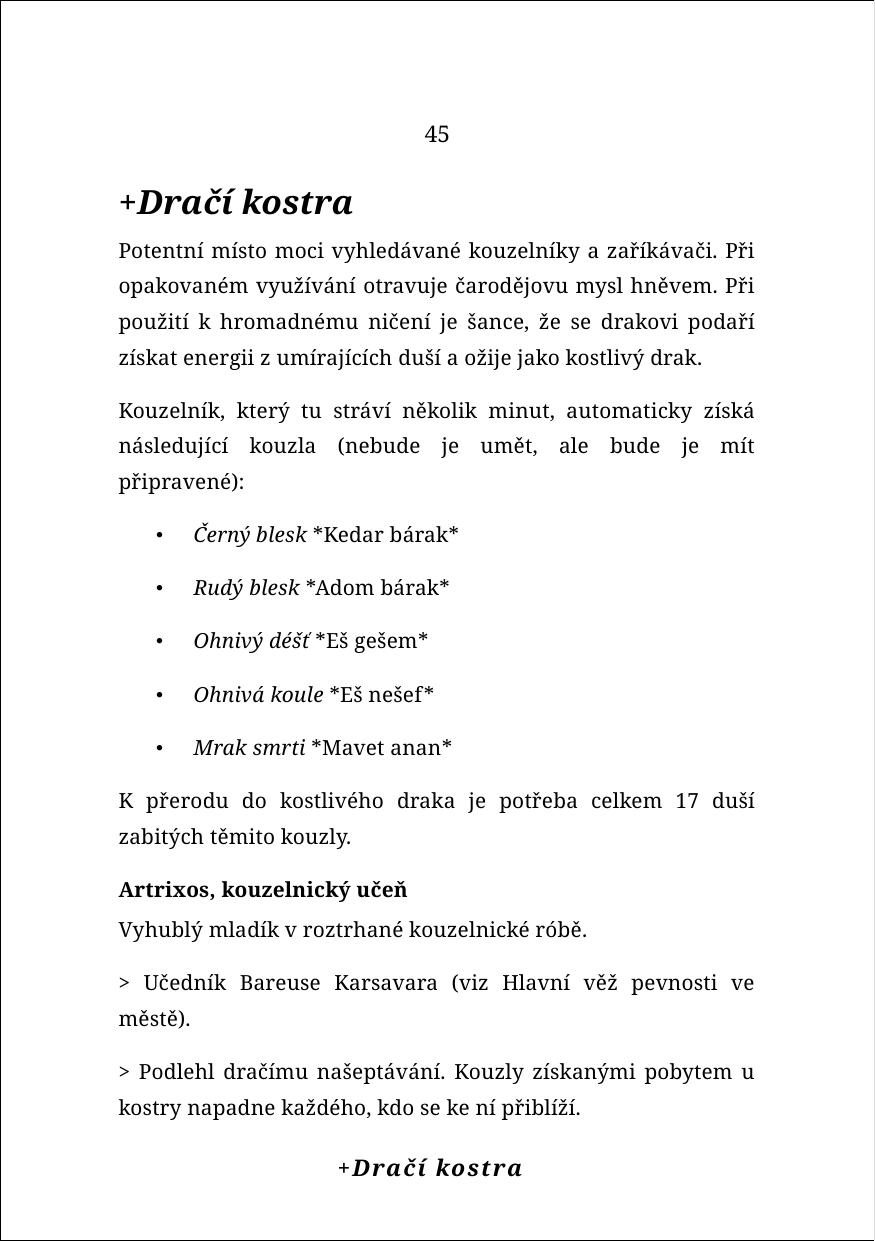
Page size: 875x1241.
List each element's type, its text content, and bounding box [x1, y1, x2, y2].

text > Učedník Bareuse Karsavara (viz Hlavní věž pevnosti ve městě). [118, 968, 756, 1032]
list Ohnivá koule *Eš nešef* [156, 680, 756, 708]
list Černý blesk *Kedar bárak* [156, 520, 756, 549]
text Vyhublý mladík v roztrhané kouzelnické róbě. [118, 915, 756, 944]
text Kouzelník, který tu stráví několik minut, automaticky získá následující kouzla (nebude je umět, ale bude je mít připravené): [118, 396, 756, 495]
subtitle +Dračí kostra [118, 179, 756, 224]
list Mrak smrti *Mavet anan* [156, 733, 756, 762]
list Rudý blesk *Adom bárak* [156, 573, 756, 602]
text Potentní místo moci vyhledávané kouzelníky a zaříkávači. Při opakovaném využívání otravuje čarodějovu mysl hněvem. Při použití k hromadnému ničení je šance, že se drakovi podaří získat energii z umírajících duší a ožije jako kostlivý drak. [118, 236, 756, 371]
text K přerodu do kostlivého draka je potřeba celkem 17 duší zabitých těmito kouzly. [118, 786, 756, 850]
subtitle Artrixos, kouzelnický učeň [118, 875, 756, 903]
text > Podlehl dračímu našeptávání. Kouzly získanými pobytem u kostry napadne každého, kdo se ke ní přiblíží. [118, 1057, 756, 1121]
list Ohnivý déšť *Eš gešem* [156, 627, 756, 655]
